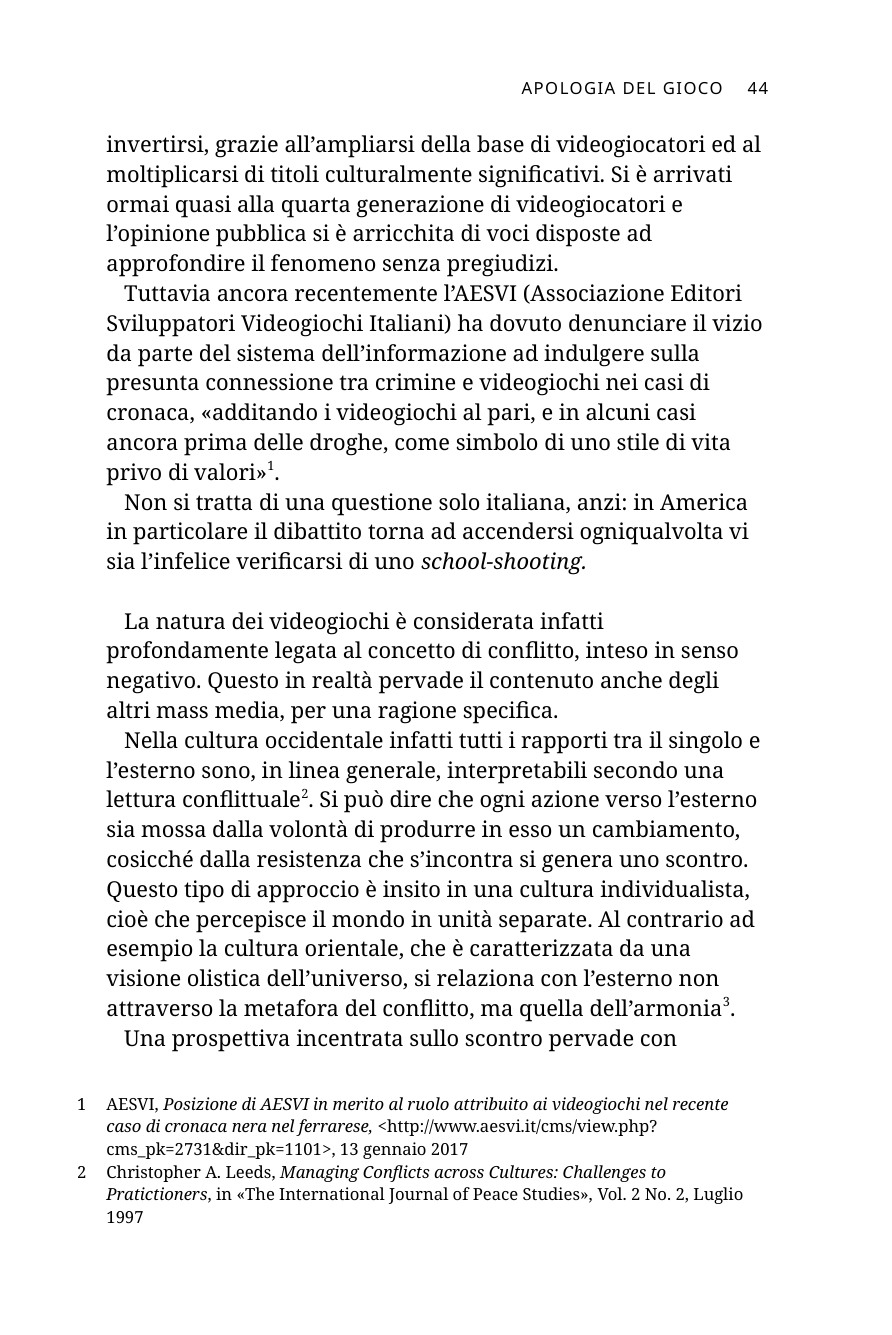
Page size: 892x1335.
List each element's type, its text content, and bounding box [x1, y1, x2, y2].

text AESVI, Posizione di AESVI in merito al ruolo attribuito ai videogiochi nel recente caso di cronaca nera nel ferrarese, <http://www.aesvi.it/cms/view.php?cms_pk=2731&dir_pk=1101>, 13 gennaio 2017 [77, 1092, 768, 1160]
text Una prospettiva incentrata sullo scontro pervade con [106, 1023, 768, 1052]
text Christopher A. Leeds, Managing Conflicts across Cultures: Challenges to Pratictioners, in «The International Journal of Peace Studies», Vol. 2 No. 2, Luglio 1997 [77, 1160, 768, 1228]
text Tuttavia ancora recentemente l’AESVI (Associazione Editori Sviluppatori Videogiochi Italiani) ha dovuto denunciare il vizio da parte del sistema dell’informazione ad indulgere sulla presunta connessione tra crimine e videogiochi nei casi di cronaca, «additando i videogiochi al pari, e in alcuni casi ancora prima delle droghe, come simbolo di uno stile di vita privo di valori». [106, 278, 768, 486]
text Non si tratta di una questione solo italiana, anzi: in America in particolare il dibattito torna ad accendersi ogniqualvolta vi sia l’infelice verificarsi di uno school-shooting. [106, 486, 768, 576]
text invertirsi, grazie all’ampliarsi della base di videogiocatori ed al moltiplicarsi di titoli culturalmente significativi. Si è arrivati ormai quasi alla quarta generazione di videogiocatori e l’opinione pubblica si è arricchita di voci disposte ad approfondire il fenomeno senza pregiudizi. [106, 129, 768, 278]
text La natura dei videogiochi è considerata infatti profondamente legata al concetto di conflitto, inteso in senso negativo. Questo in realtà pervade il contenuto anche degli altri mass media, per una ragione specifica. [106, 606, 768, 725]
text Nella cultura occidentale infatti tutti i rapporti tra il singolo e l’esterno sono, in linea generale, interpretabili secondo una lettura conflittuale. Si può dire che ogni azione verso l’esterno sia mossa dalla volontà di produrre in esso un cambiamento, cosicché dalla resistenza che s’incontra si genera uno scontro. Questo tipo di approccio è insito in una cultura individualista, cioè che percepisce il mondo in unità separate. Al contrario ad esempio la cultura orientale, che è caratterizzata da una visione olistica dell’universo, si relaziona con l’esterno non attraverso la metafora del conflitto, ma quella dell’armonia. [106, 725, 768, 1023]
